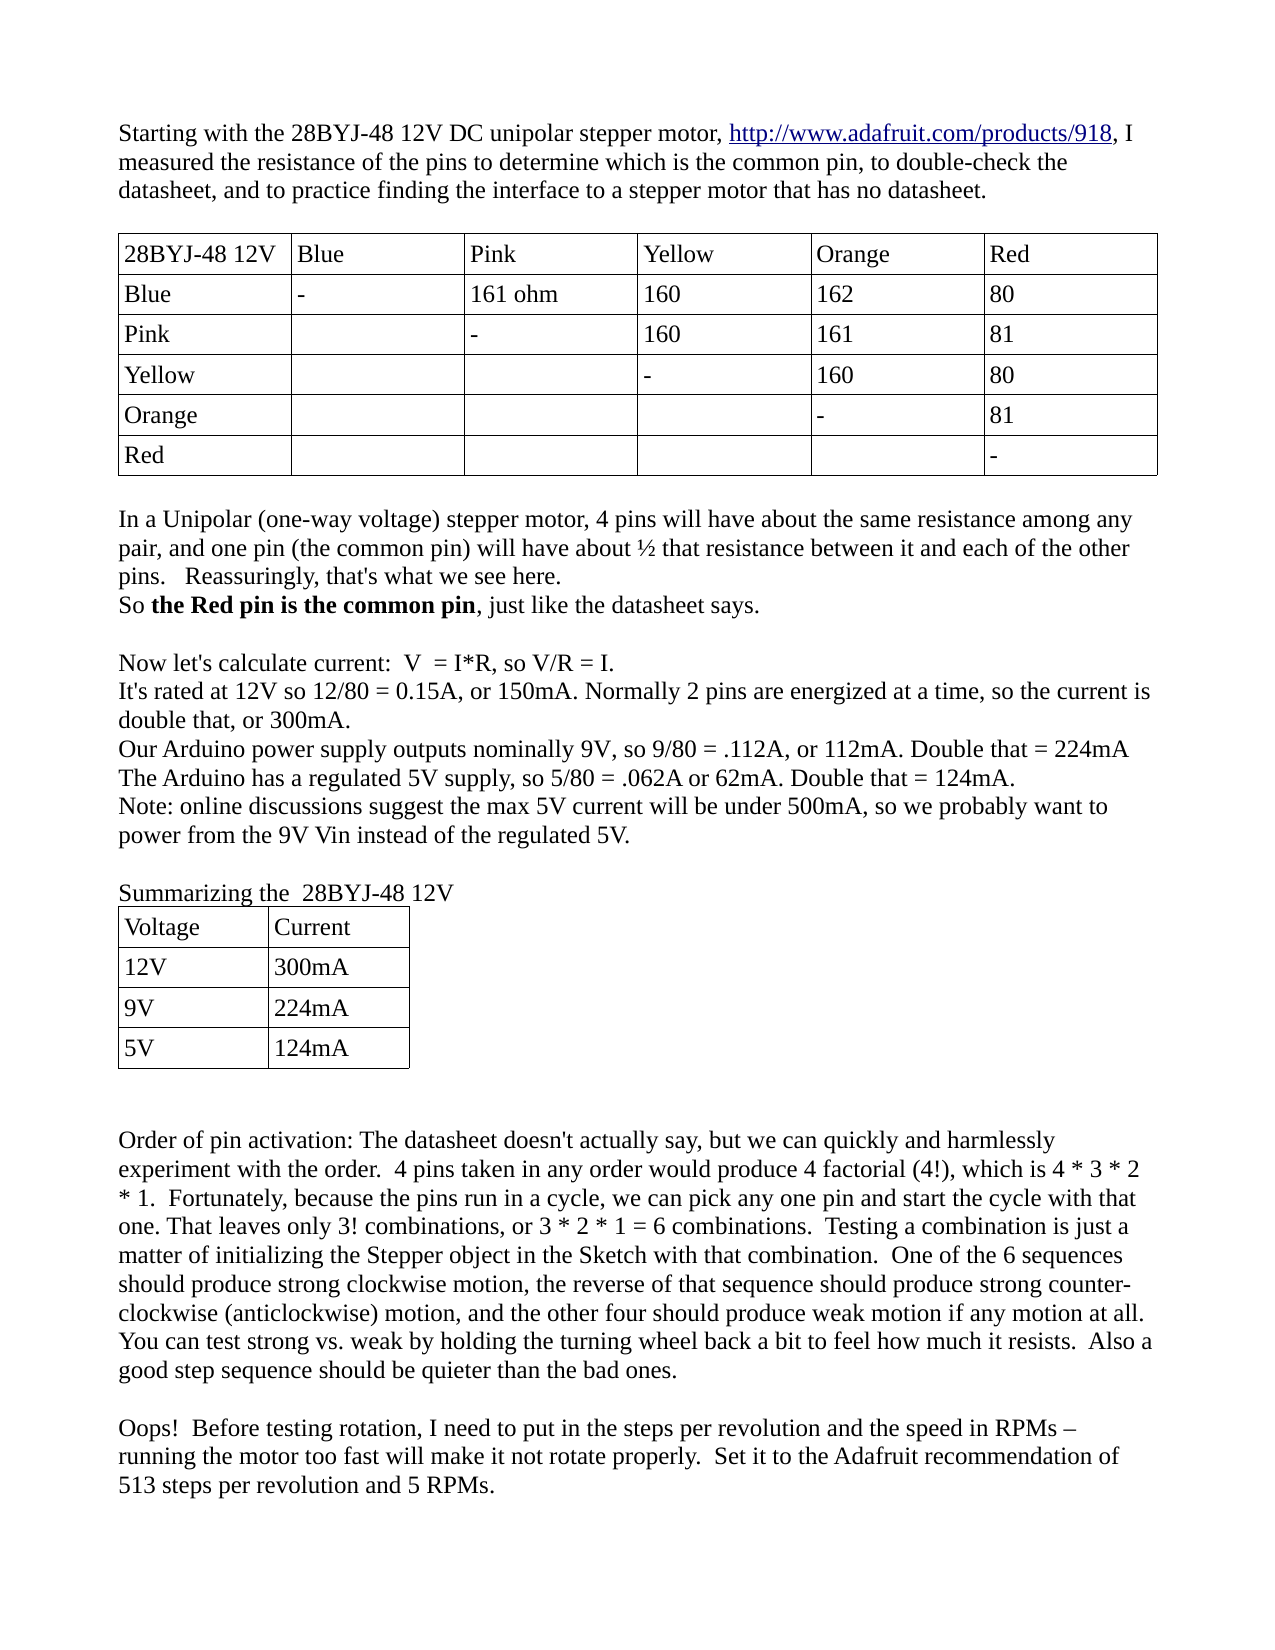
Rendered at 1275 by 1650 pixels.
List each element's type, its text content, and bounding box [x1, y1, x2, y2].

table_cell Pink [119, 315, 291, 354]
table_cell 124mA [269, 1028, 409, 1068]
text So the Red pin is the common pin, just like the datasheet says. [118, 590, 1157, 619]
table_cell [292, 395, 464, 435]
table_cell 224mA [269, 988, 409, 1027]
table_cell [638, 436, 811, 475]
table_cell 161 ohm [465, 275, 637, 314]
table_cell 12V [119, 948, 268, 987]
table_cell [465, 355, 637, 394]
table_cell Red [119, 436, 291, 475]
table_cell - [985, 436, 1157, 475]
table_cell 80 [985, 355, 1157, 394]
table_cell 160 [812, 355, 984, 394]
table_header 28BYJ-48 12V [119, 234, 291, 273]
table_header Current [269, 907, 409, 947]
text The Arduino has a regulated 5V supply, so 5/80 = .062A or 62mA. Double that = 124mA. [118, 763, 1157, 791]
table_cell [638, 395, 811, 435]
table_cell - [812, 395, 984, 435]
table_cell Orange [119, 395, 291, 435]
text It's rated at 12V so 12/80 = 0.15A, or 150mA. Normally 2 pins are energized at a time, so the current is double that, or 300mA. [118, 676, 1157, 734]
table_cell 300mA [269, 948, 409, 987]
text Oops! Before testing rotation, I need to put in the steps per revolution and the speed in RPMs – running the motor too fast will make it not rotate properly. Set it to the Adafruit recommendation of 513 steps per revolution and 5 RPMs. [118, 1413, 1157, 1499]
table_cell 160 [638, 275, 811, 314]
table_cell [465, 436, 637, 475]
table_cell 81 [985, 395, 1157, 435]
text Now let's calculate current: V = I*R, so V/R = I. [118, 648, 1157, 676]
table_header Voltage [119, 907, 268, 947]
table_header Red [985, 234, 1157, 273]
text Summarizing the 28BYJ-48 12V [118, 878, 1157, 906]
table_cell 160 [638, 315, 811, 354]
table_header Orange [812, 234, 984, 273]
table_cell [465, 395, 637, 435]
table_cell 80 [985, 275, 1157, 314]
text Starting with the 28BYJ-48 12V DC unipolar stepper motor, http://www.adafruit.com/products/918, I measured the resistance of the pins to determine which is the common pin, to double-check the datasheet, and to practice finding the interface to a stepper motor that has no datasheet. [118, 118, 1157, 204]
table_cell - [465, 315, 637, 354]
table_header Pink [465, 234, 637, 273]
table_cell [292, 355, 464, 394]
table_cell [812, 436, 984, 475]
table_cell - [292, 275, 464, 314]
table_cell 5V [119, 1028, 268, 1068]
table_cell 161 [812, 315, 984, 354]
table_header Yellow [638, 234, 811, 273]
table_cell Blue [119, 275, 291, 314]
table_cell - [638, 355, 811, 394]
table_cell 162 [812, 275, 984, 314]
text Note: online discussions suggest the max 5V current will be under 500mA, so we probably want to power from the 9V Vin instead of the regulated 5V. [118, 791, 1157, 849]
text In a Unipolar (one-way voltage) stepper motor, 4 pins will have about the same resistance among any pair, and one pin (the common pin) will have about ½ that resistance between it and each of the other pins. Reassuringly, that's what we see here. [118, 504, 1157, 590]
table_header Blue [292, 234, 464, 273]
table_cell [292, 315, 464, 354]
table_cell 9V [119, 988, 268, 1027]
text Our Arduino power supply outputs nominally 9V, so 9/80 = .112A, or 112mA. Double that = 224mA [118, 734, 1157, 763]
table_cell 81 [985, 315, 1157, 354]
table_cell Yellow [119, 355, 291, 394]
table_cell [292, 436, 464, 475]
text Order of pin activation: The datasheet doesn't actually say, but we can quickly and harmlessly experiment with the order. 4 pins taken in any order would produce 4 factorial (4!), which is 4 * 3 * 2 * 1. Fortunately, because the pins run in a cycle, we can pick any one pin and start the cycle with that one. That leaves only 3! combinations, or 3 * 2 * 1 = 6 combinations. Testing a combination is just a matter of initializing the Stepper object in the Sketch with that combination. One of the 6 sequences should produce strong clockwise motion, the reverse of that sequence should produce strong counter-clockwise (anticlockwise) motion, and the other four should produce weak motion if any motion at all. You can test strong vs. weak by holding the turning wheel back a bit to feel how much it resists. Also a good step sequence should be quieter than the bad ones. [118, 1125, 1157, 1384]
